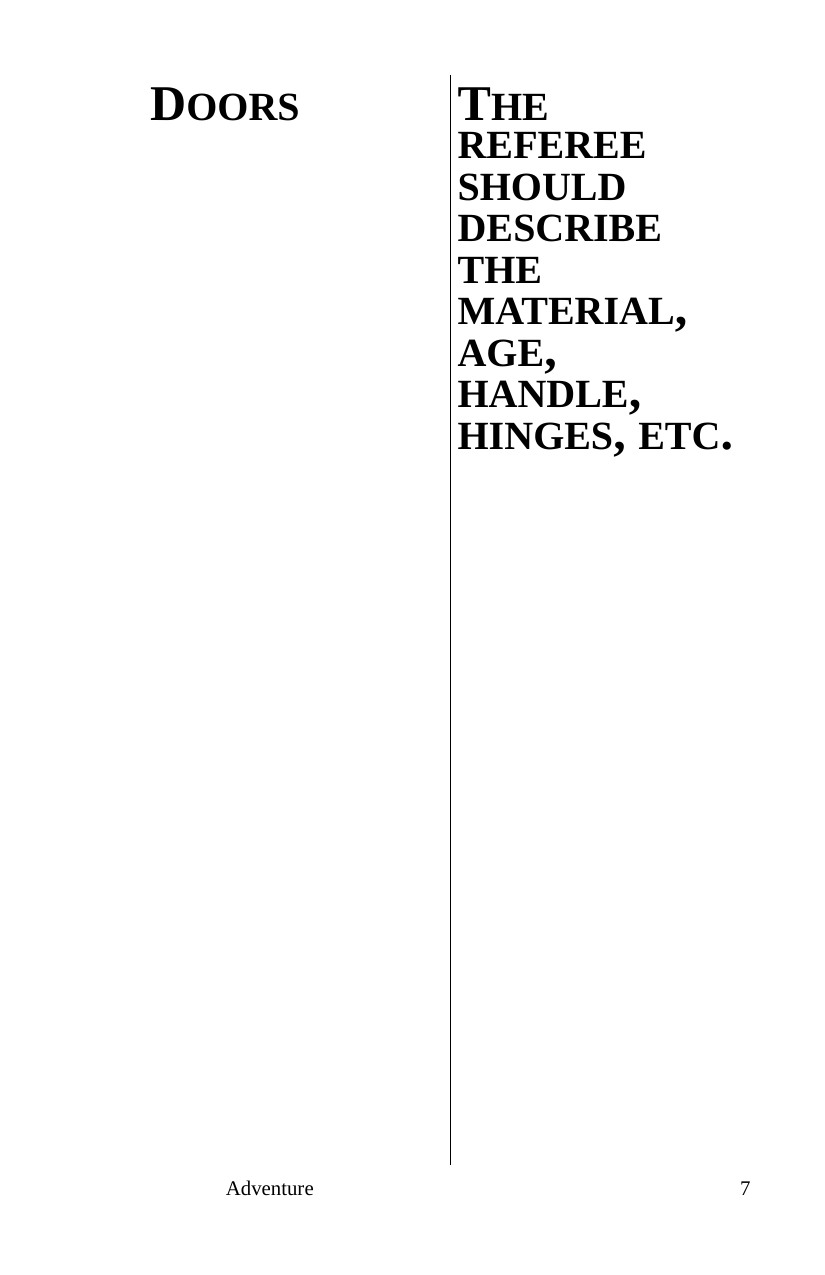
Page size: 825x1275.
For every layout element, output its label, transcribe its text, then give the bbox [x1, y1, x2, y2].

text The referee should describe the material, age, handle, hinges, etc. [457, 87, 750, 460]
subtitle Doors [150, 87, 442, 128]
